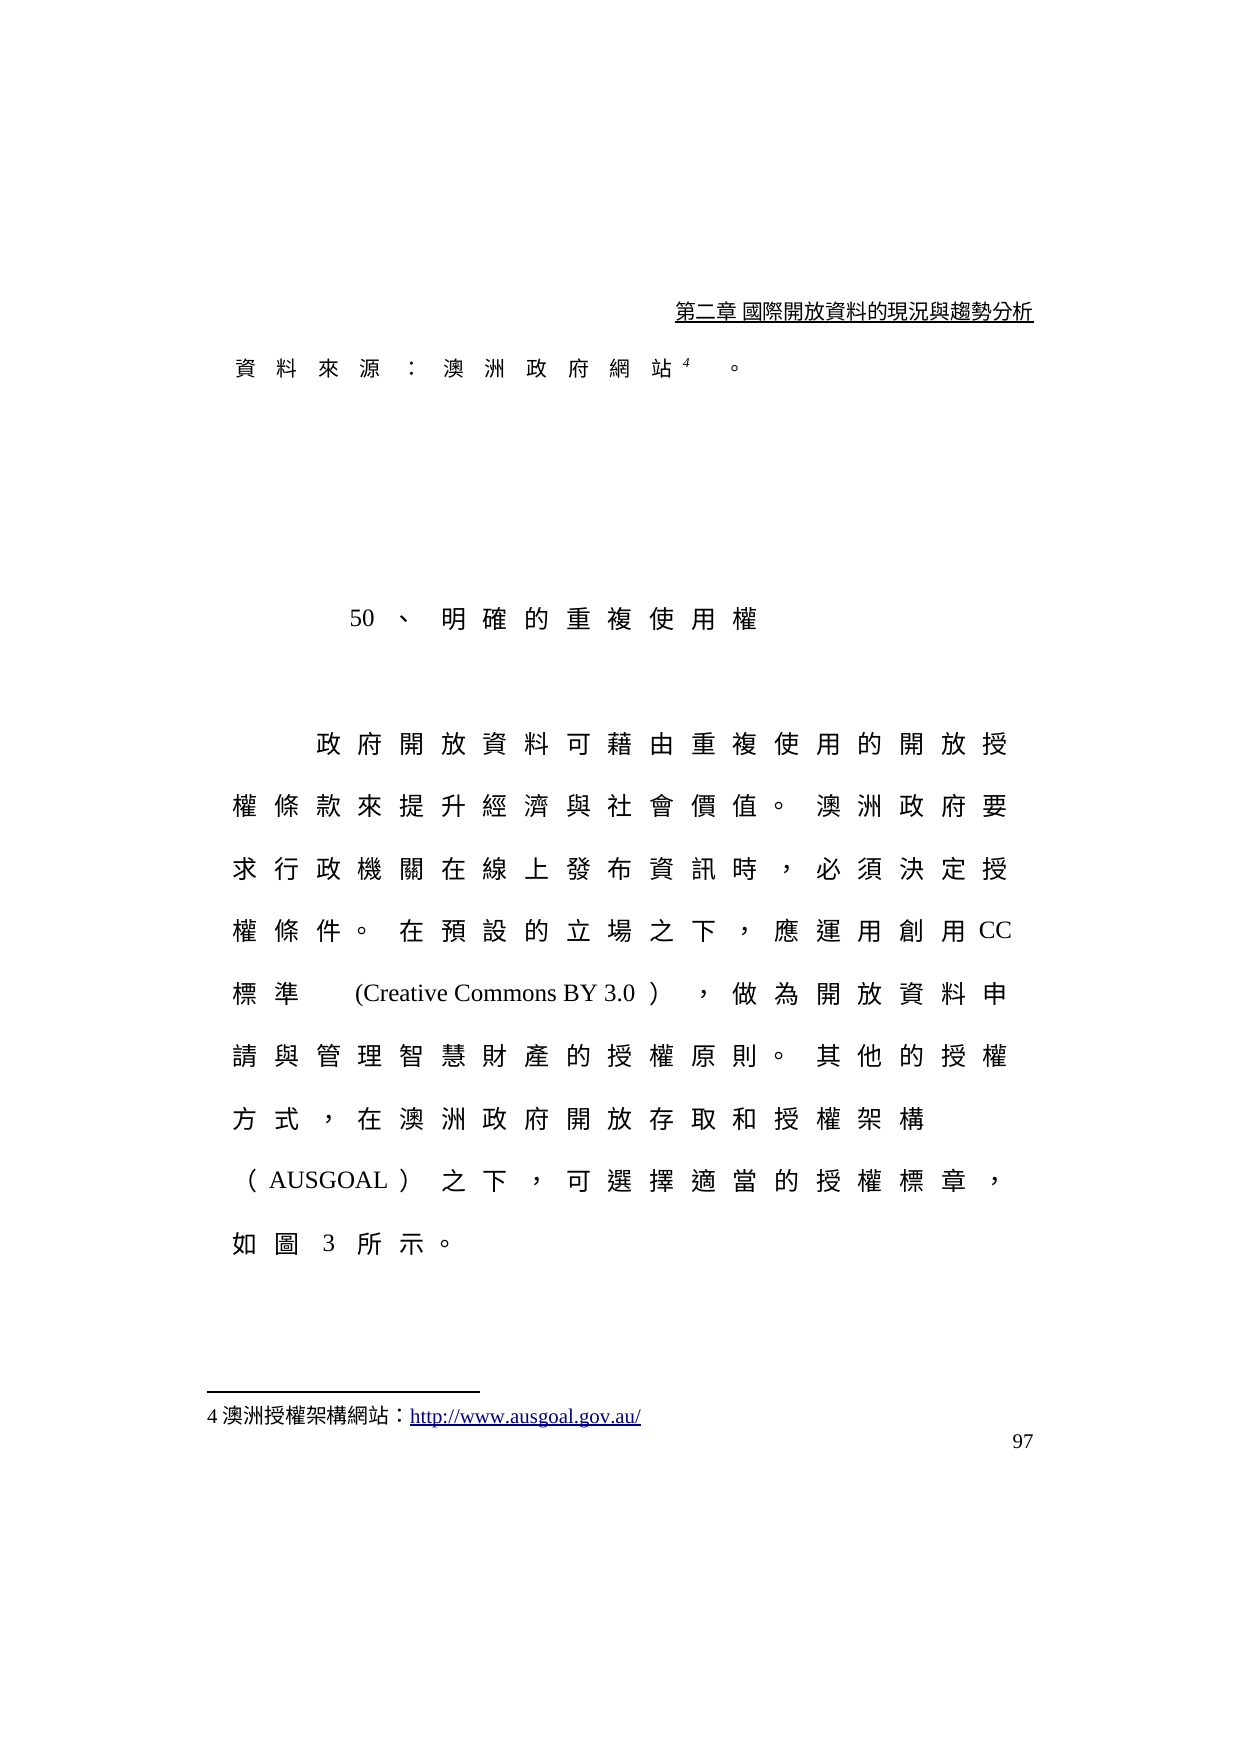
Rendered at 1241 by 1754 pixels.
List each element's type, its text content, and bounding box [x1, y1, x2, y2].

text 資料來源：澳洲政府網站。 [224, 326, 1016, 388]
list 明確的重複使用權 [274, 576, 1016, 638]
text 政府開放資料可藉由重複使用的開放授權條款來提升經濟與社會價值。澳洲政府要求行政機關在線上發布資訊時，必須決定授權條件。在預設的立場之下，應運用創用CC標準 (Creative Commons BY 3.0），做為開放資料申請與管理智慧財產的授權原則。其他的授權方式，在澳洲政府開放存取和授權架構（AUSGOAL）之下，可選擇適當的授權標章，如圖3所示。 [224, 701, 1016, 1263]
text 澳洲授權架構網站：http://www.ausgoal.gov.au/ [207, 1392, 1033, 1429]
